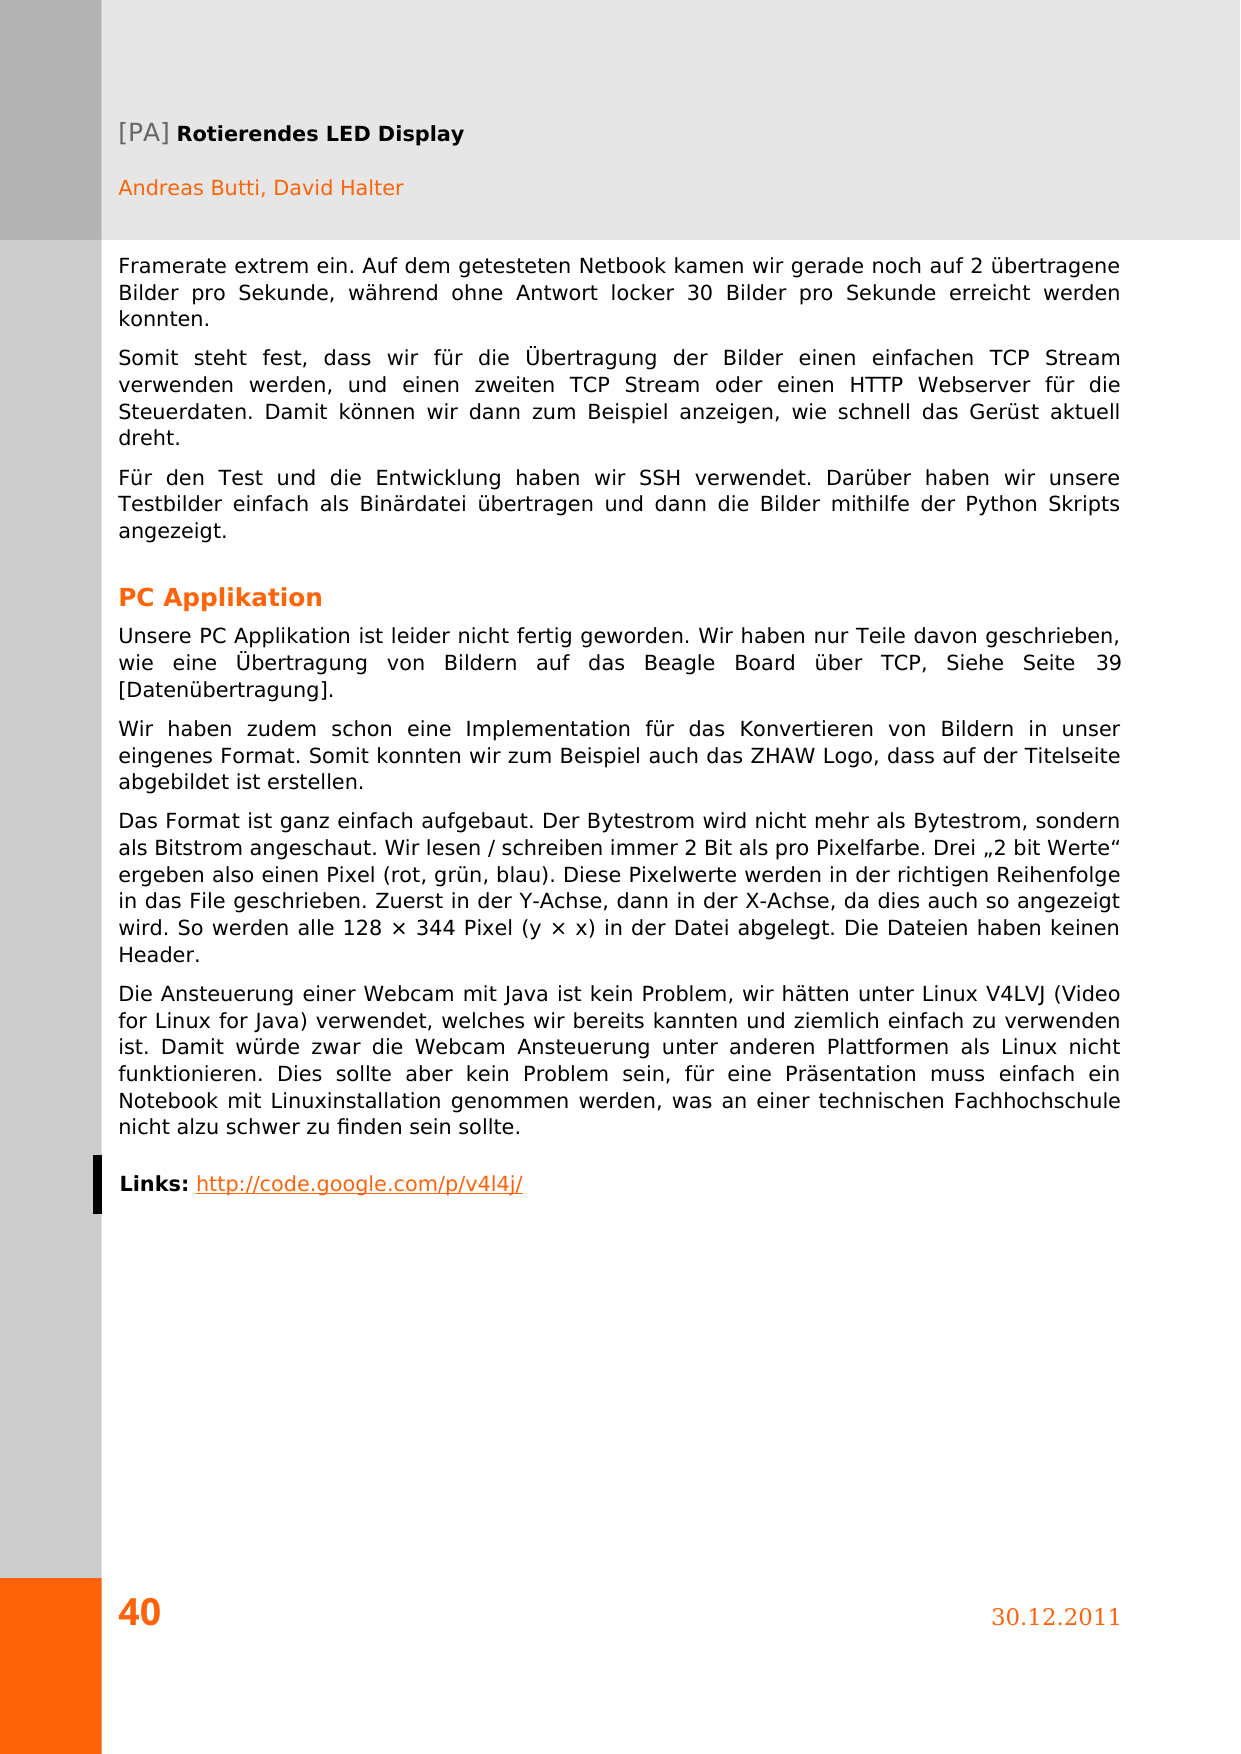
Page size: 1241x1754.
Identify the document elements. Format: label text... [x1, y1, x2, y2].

text Somit steht fest, dass wir für die Übertragung der Bilder einen einfachen TCP Stream verwenden werden, und einen zweiten TCP Stream oder einen HTTP Webserver für die Steuerdaten. Damit können wir dann zum Beispiel anzeigen, wie schnell das Gerüst aktuell dreht. [118, 346, 1122, 451]
text Die Ansteuerung einer Webcam mit Java ist kein Problem, wir hätten unter Linux V4LVJ (Video for Linux for Java) verwendet, welches wir bereits kannten und ziemlich einfach zu verwenden ist. Damit würde zwar die Webcam Ansteuerung unter anderen Plattformen als Linux nicht funktionieren. Dies sollte aber kein Problem sein, für eine Präsentation muss einfach ein Notebook mit Linuxinstallation genommen werden, was an einer technischen Fachhochschule nicht alzu schwer zu finden sein sollte. [118, 982, 1122, 1139]
text Wir haben zudem schon eine Implementation für das Konvertieren von Bildern in unser eingenes Format. Somit konnten wir zum Beispiel auch das ZHAW Logo, dass auf der Titelseite abgebildet ist erstellen. [118, 717, 1122, 794]
text Für den Test und die Entwicklung haben wir SSH verwendet. Darüber haben wir unsere Testbilder einfach als Binärdatei übertragen und dann die Bilder mithilfe der Python Skripts angezeigt. [118, 466, 1122, 543]
text Links: http://code.google.com/p/v4l4j/ [102, 1154, 1122, 1214]
text Framerate extrem ein. Auf dem getesteten Netbook kamen wir gerade noch auf 2 übertragene Bilder pro Sekunde, während ohne Antwort locker 30 Bilder pro Sekunde erreicht werden konnten. [118, 254, 1122, 332]
text Unsere PC Applikation ist leider nicht fertig geworden. Wir haben nur Teile davon geschrieben, wie eine Übertragung von Bildern auf das Beagle Board über TCP, Siehe Seite 37 [Datenübertragung]. [118, 624, 1122, 702]
subtitle PC Applikation [118, 583, 1122, 612]
text Das Format ist ganz einfach aufgebaut. Der Bytestrom wird nicht mehr als Bytestrom, sondern als Bitstrom angeschaut. Wir lesen / schreiben immer 2 Bit als pro Pixelfarbe. Drei „2 bit Werte“ ergeben also einen Pixel (rot, grün, blau). Diese Pixelwerte werden in der richtigen Reihenfolge in das File geschrieben. Zuerst in der Y-Achse, dann in der X-Achse, da dies auch so angezeigt wird. So werden alle 128 × 344 Pixel (y × x) in der Datei abgelegt. Die Dateien haben keinen Header. [118, 809, 1122, 967]
